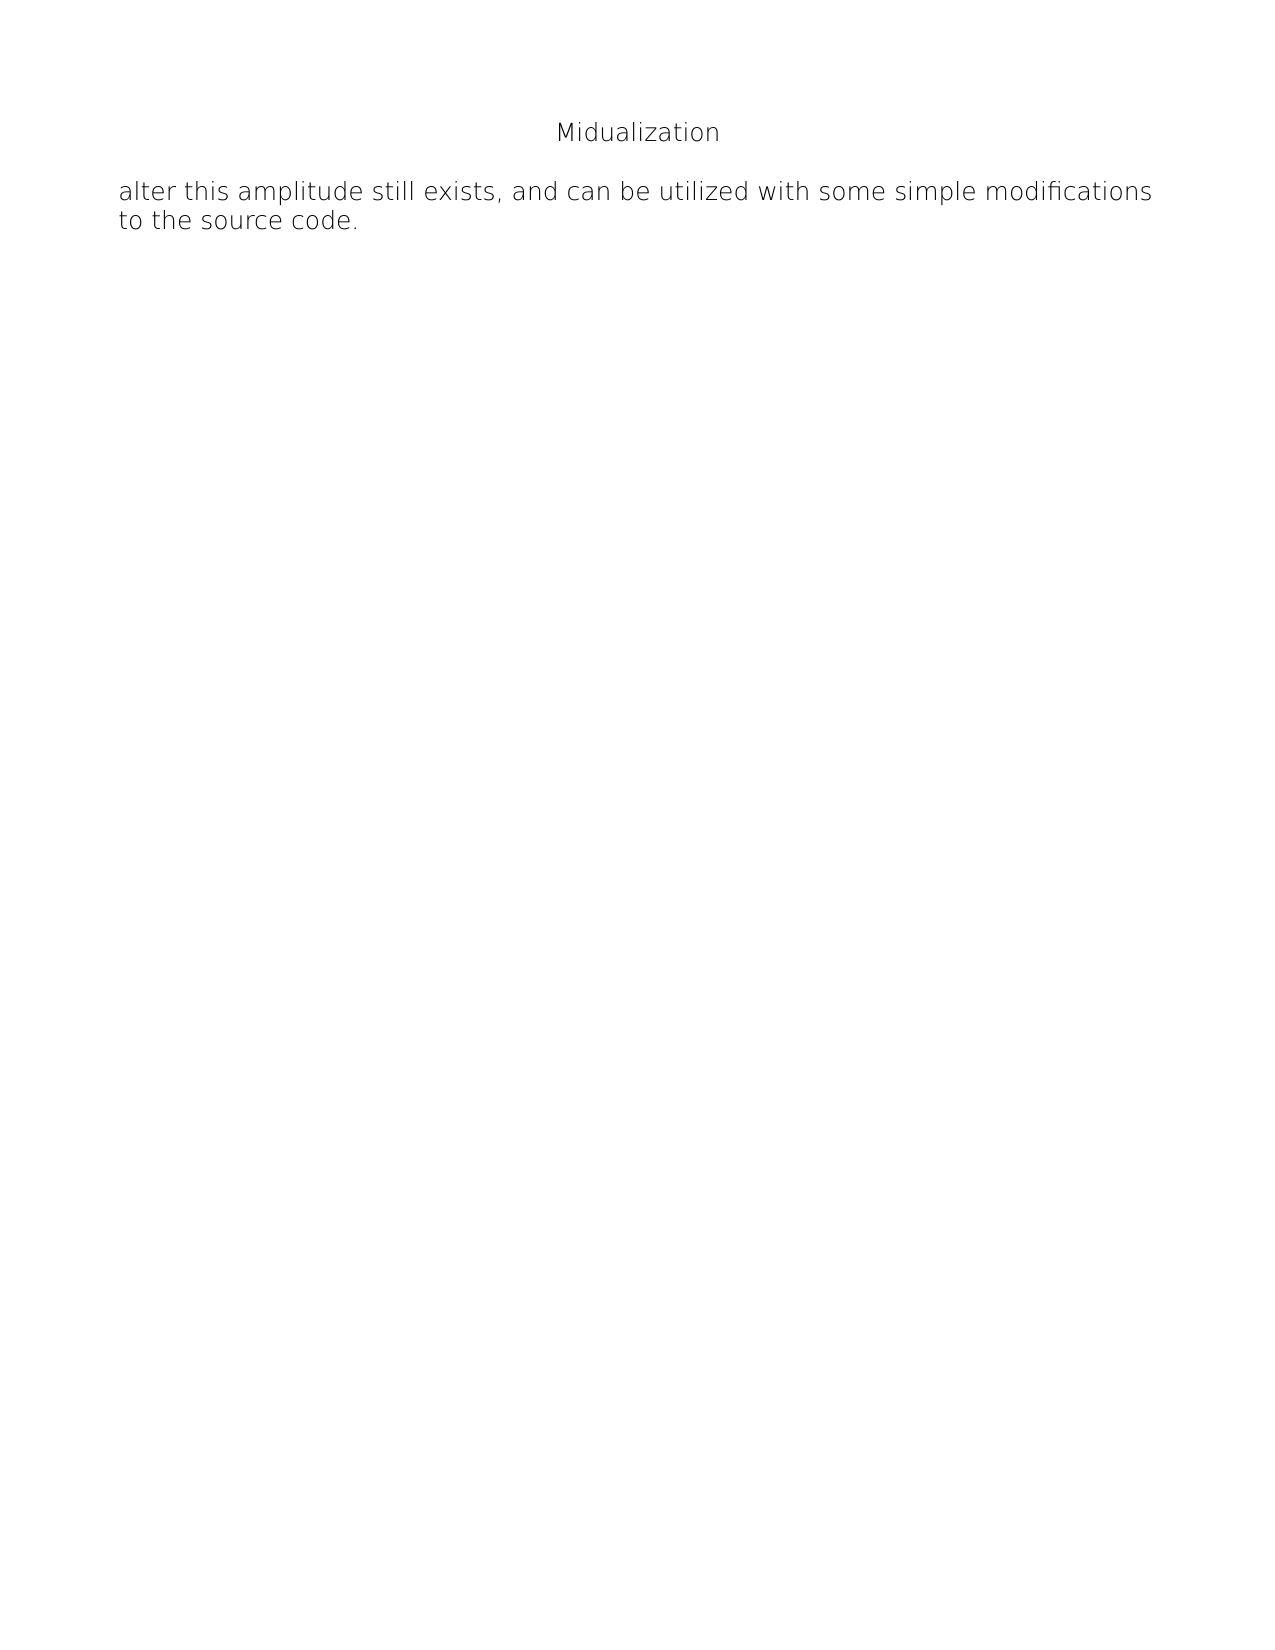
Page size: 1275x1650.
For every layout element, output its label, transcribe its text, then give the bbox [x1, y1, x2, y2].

text alter this amplitude still exists, and can be utilized with some simple modifications to the source code. [118, 177, 1157, 236]
